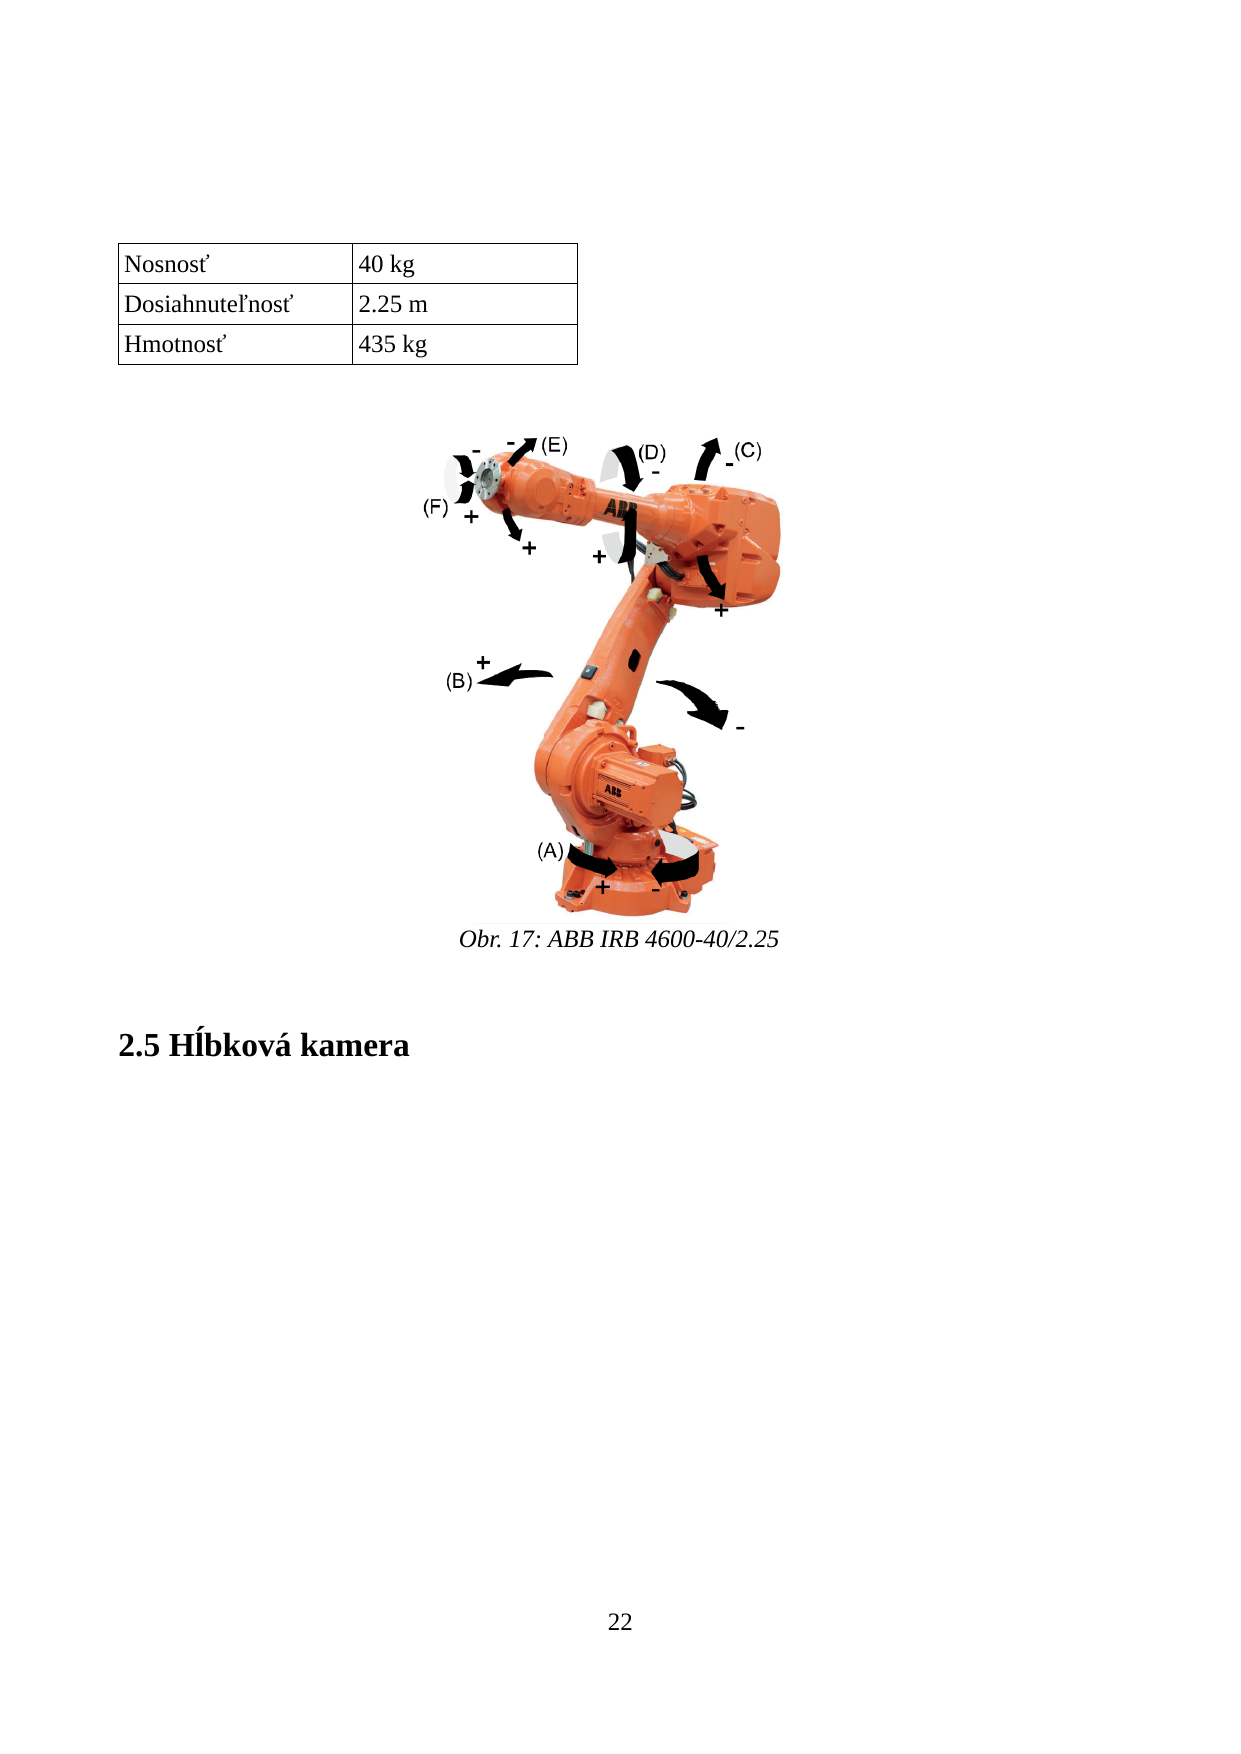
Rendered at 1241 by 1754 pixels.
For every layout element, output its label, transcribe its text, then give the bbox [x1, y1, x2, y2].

table_cell Hmotnosť [119, 325, 352, 364]
picture [414, 423, 826, 924]
table_header 40 kg [353, 244, 577, 283]
table_cell 435 kg [353, 325, 577, 364]
table_cell 2.25 m [353, 284, 577, 323]
table_cell Dosiahnuteľnosť [119, 284, 352, 323]
subtitle Hĺbková kamera [118, 1025, 1122, 1064]
table_header Nosnosť [119, 244, 352, 283]
text Obr. 17: ABB IRB 4600-40/2.25 [415, 924, 825, 952]
